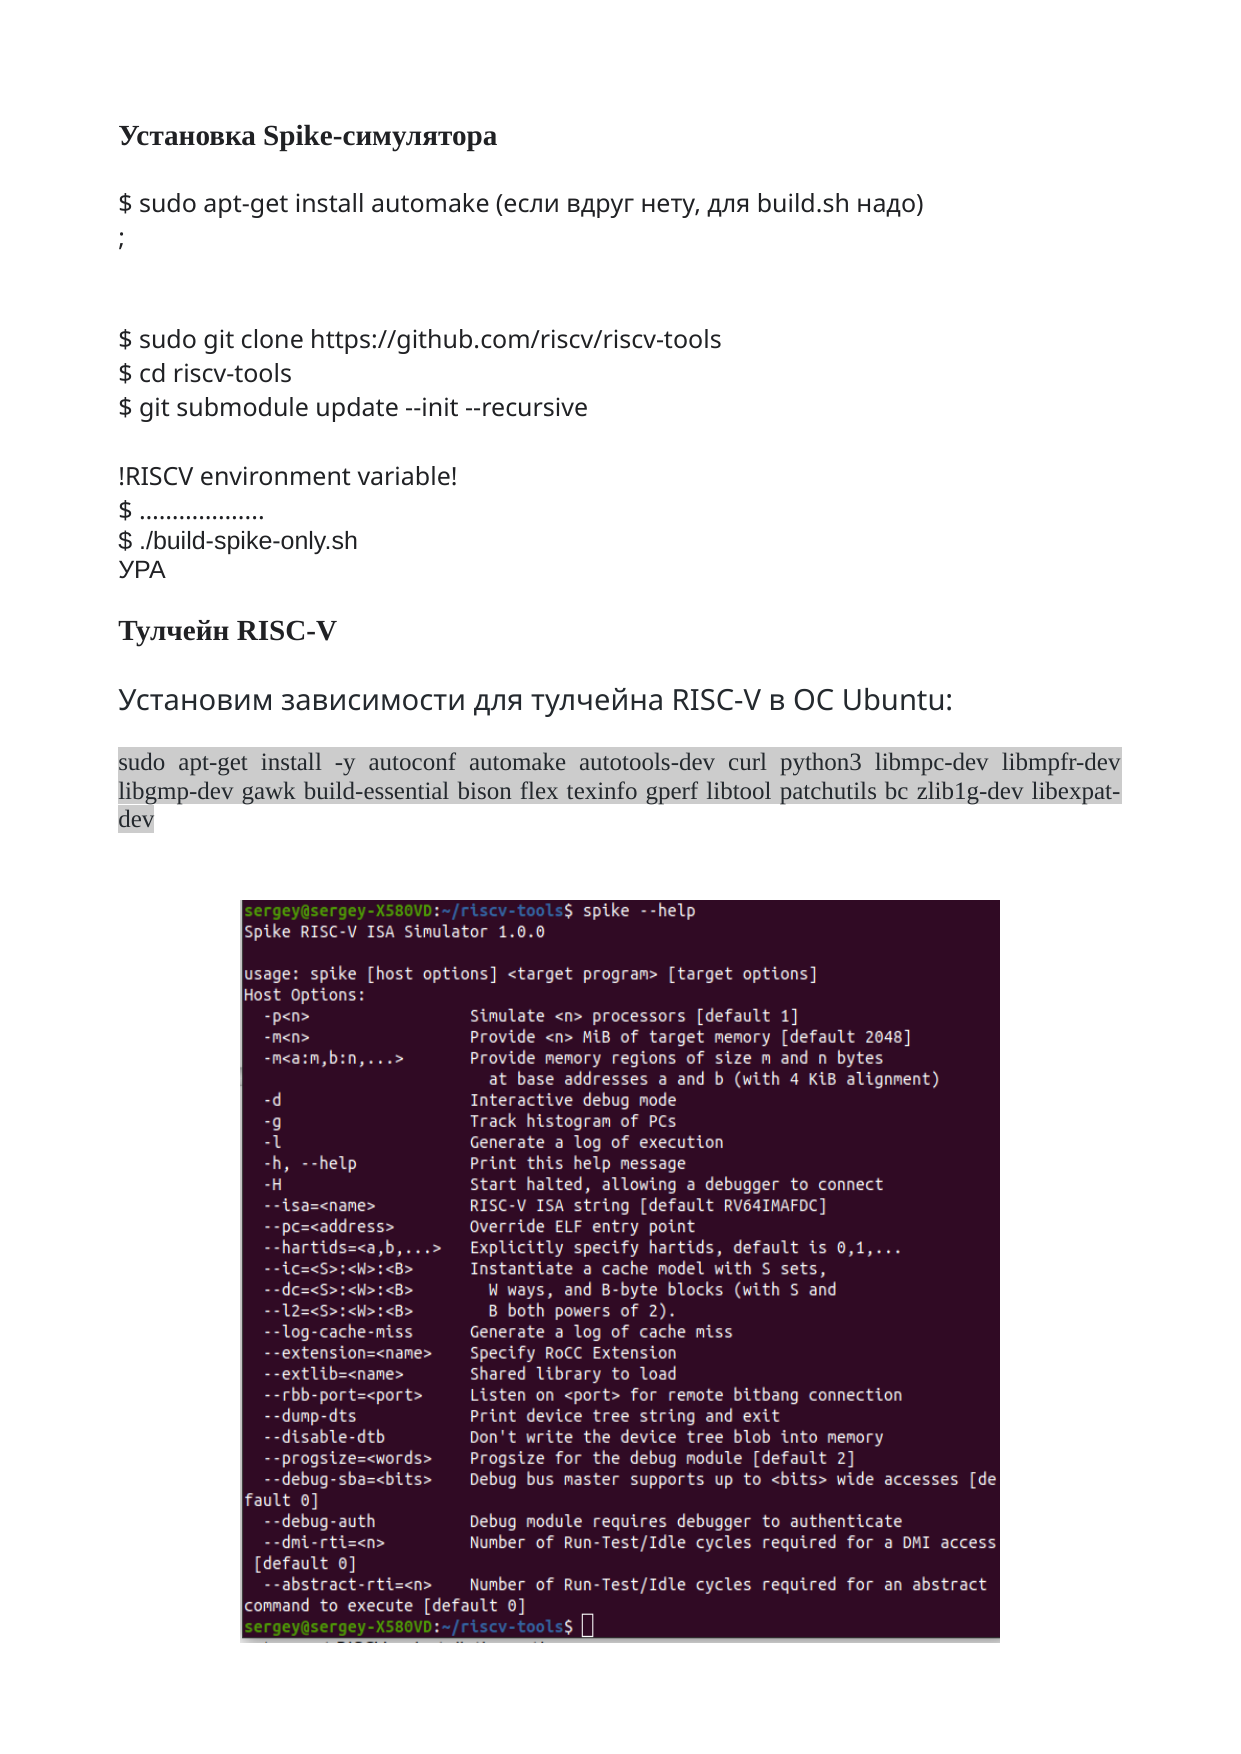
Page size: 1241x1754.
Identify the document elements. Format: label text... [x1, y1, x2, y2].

text Тулчейн RISC-V [118, 613, 1122, 646]
text $ git submodule update --init --recursive [118, 390, 1122, 424]
text !RISCV environment variable! [118, 458, 1122, 492]
text $ sudo git clone https://github.com/riscv/riscv-tools [118, 322, 1122, 356]
picture [240, 900, 1000, 1643]
text $ cd riscv-tools [118, 356, 1122, 390]
text Установим зависимости для тулчейна RISC-V в ОС Ubuntu: [118, 680, 1122, 719]
text УРА [118, 555, 1122, 584]
text $ sudo apt-get install automake (если вдруг нету, для build.sh надо) [118, 186, 1122, 220]
text ; [118, 220, 1122, 254]
text $ ./build-spike-only.sh [118, 526, 1122, 555]
text Установка Spike-симулятора [118, 118, 1122, 152]
text sudo apt-get install -y autoconf automake autotools-dev curl python3 libmpc-dev libmpfr-dev libgmp-dev gawk build-essential bison flex texinfo gperf libtool patchutils bc zlib1g-dev libexpat-dev [118, 747, 1122, 833]
text $ …………….... [118, 492, 1122, 526]
